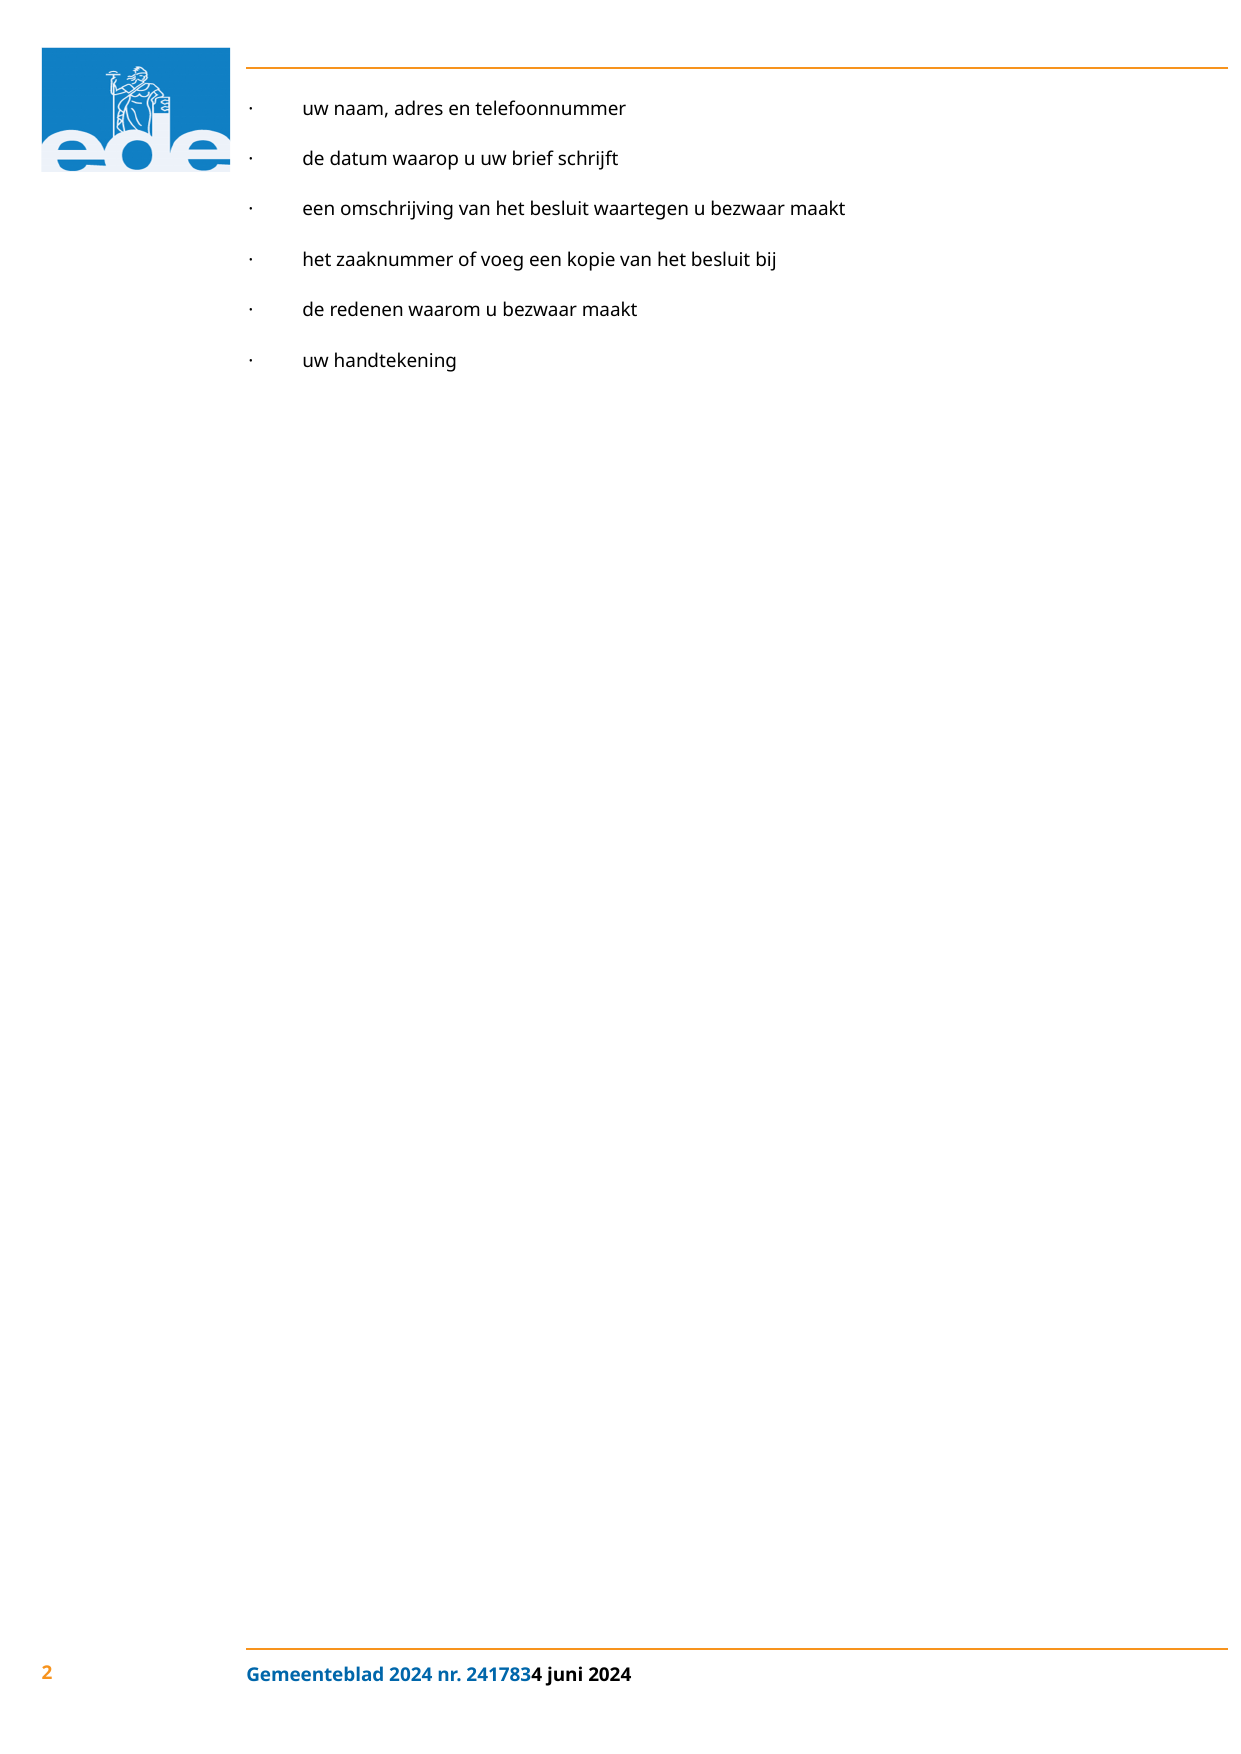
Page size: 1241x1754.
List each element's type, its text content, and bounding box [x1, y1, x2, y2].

text · uw handtekening [248, 347, 1152, 373]
text · de datum waarop u uw brief schrijft [248, 145, 1152, 171]
text · een omschrijving van het besluit waartegen u bezwaar maakt [248, 196, 1152, 221]
text · het zaaknummer of voeg een kopie van het besluit bij [248, 246, 1152, 272]
text · uw naam, adres en telefoonnummer [248, 95, 1152, 121]
text · de redenen waarom u bezwaar maakt [248, 296, 1152, 322]
picture [41, 47, 231, 172]
